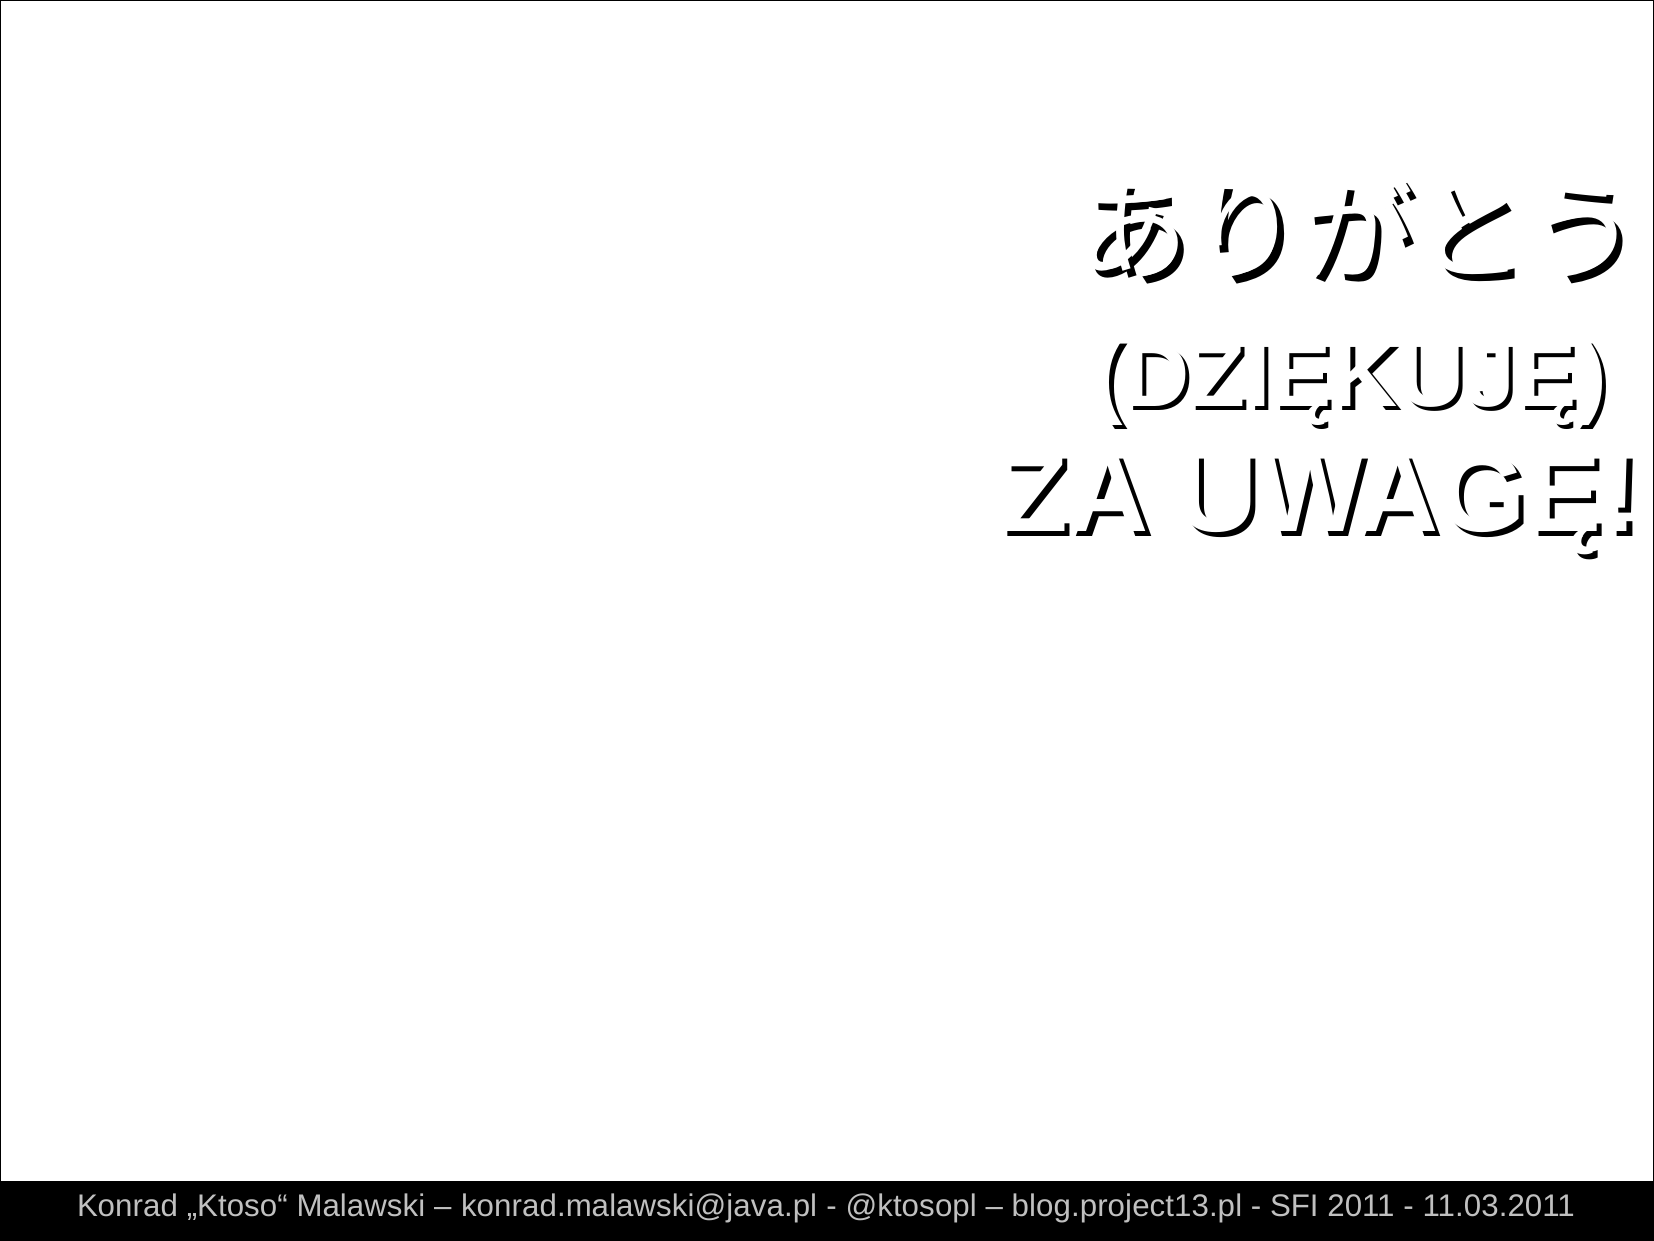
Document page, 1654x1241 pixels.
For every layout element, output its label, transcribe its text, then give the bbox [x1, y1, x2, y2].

text_box Konrad „Ktoso“ Malawski – konrad.malawski@java.pl - @ktosopl – blog.project13.pl - SFI 2011 - 11.03.2011 [0, 1181, 1654, 1238]
picture [0, 0, 1654, 1182]
text_box ありがとう (DZIĘKUJĘ) ZA UWAGĘ! [885, 133, 1654, 532]
